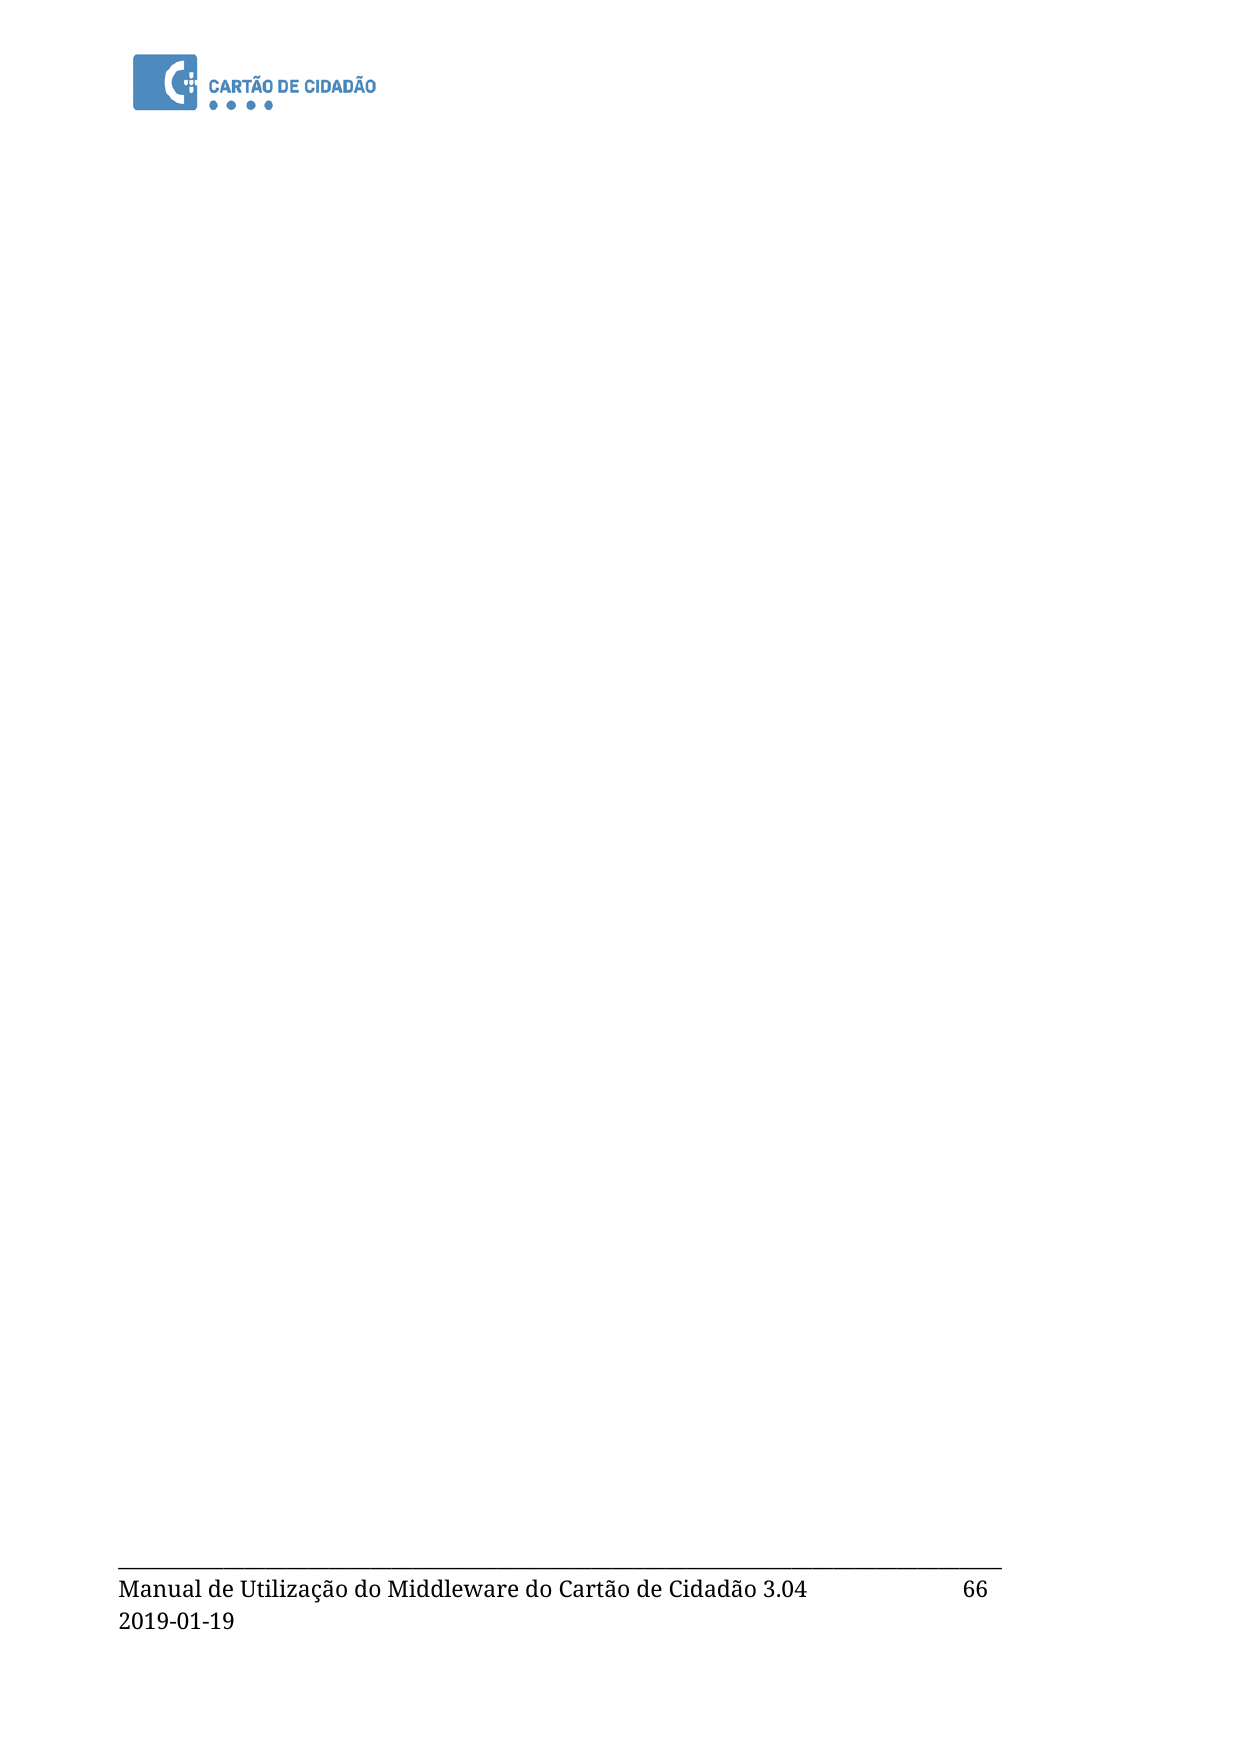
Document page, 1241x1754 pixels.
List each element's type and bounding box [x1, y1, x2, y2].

picture [130, 47, 423, 118]
